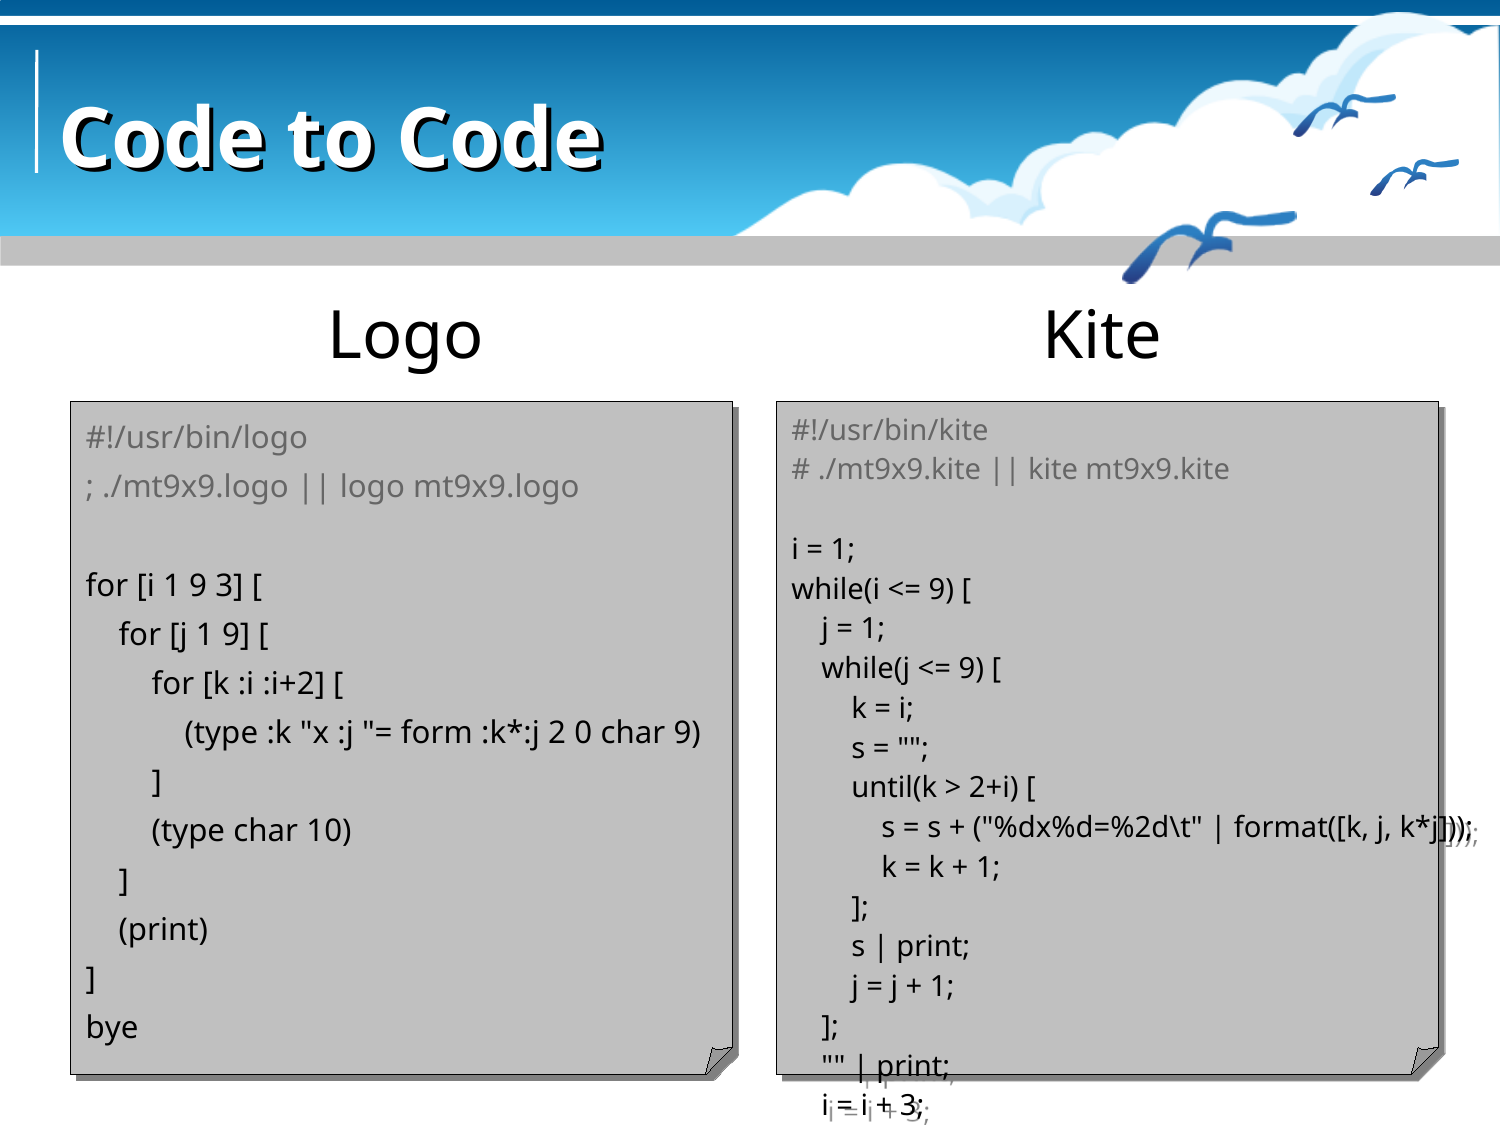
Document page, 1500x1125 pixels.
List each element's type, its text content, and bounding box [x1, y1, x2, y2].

text_box Kite [1027, 283, 1205, 388]
picture [730, 12, 1500, 284]
text_box #!/usr/bin/kite # ./mt9x9.kite || kite mt9x9.kite i = 1; while(i <= 9) [ j = 1; while(j <= 9) [ k = i; s = ""; until(k > 2+i) [ s = s + ("%dx%d=%2d\t" | format([k, j, k*j])); k = k + 1; ]; s | print; j = j + 1; ]; "" | print; i = i + 3; ]; [776, 401, 1439, 1075]
text_box Logo [312, 283, 532, 388]
title Code to Code [59, 86, 1465, 186]
text_box #!/usr/bin/logo ; ./mt9x9.logo || logo mt9x9.logo for [i 1 9 3] [ for [j 1 9] [ for [k :i :i+2] [ (type :k "x :j "= form :k*:j 2 0 char 9) ] (type char 10) ] (print) ] bye [70, 401, 733, 1075]
